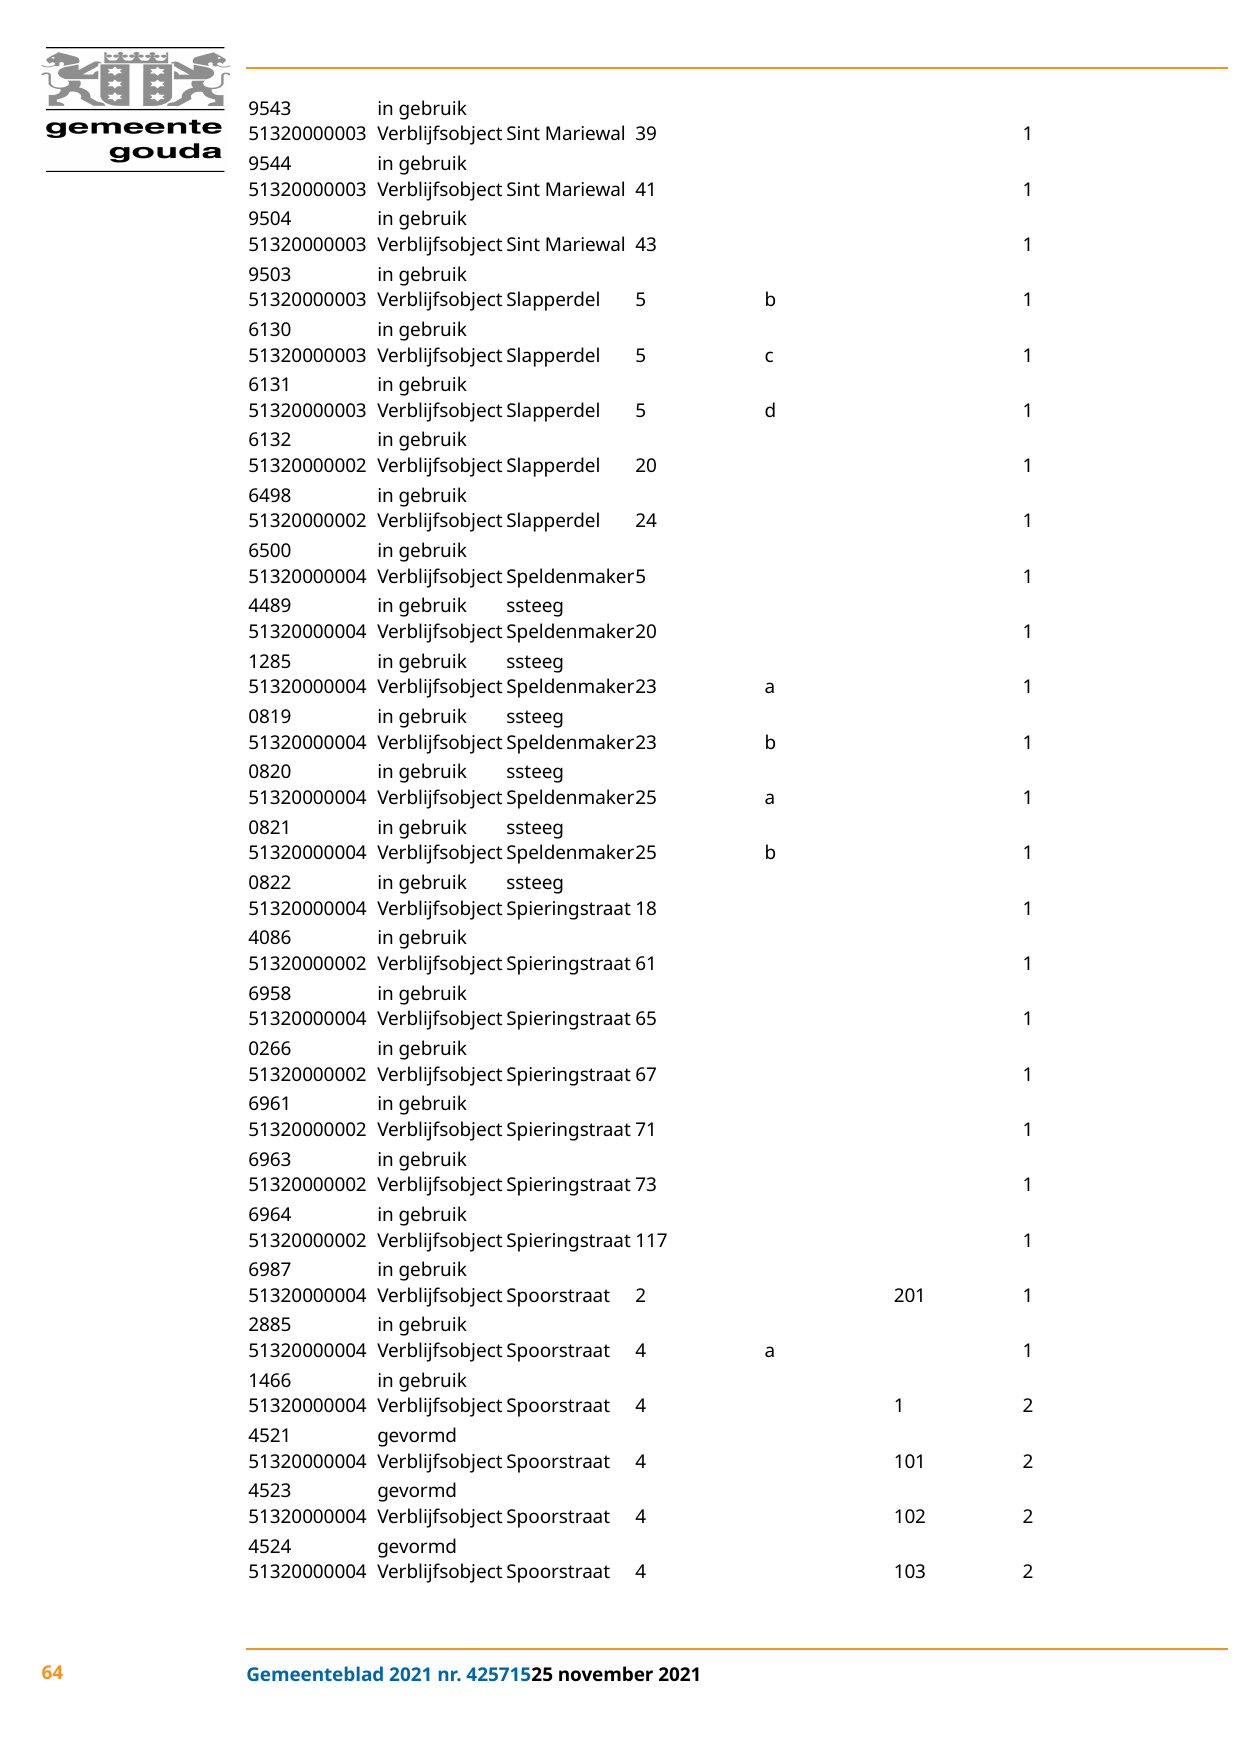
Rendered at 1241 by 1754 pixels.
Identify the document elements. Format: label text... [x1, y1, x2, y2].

table_cell 1 [1023, 563, 1152, 618]
table_cell 1 [1023, 231, 1152, 286]
table_cell 513200000040822 [248, 840, 377, 895]
table_cell 1 [1023, 397, 1152, 452]
table_cell [894, 95, 1022, 121]
table_cell [764, 453, 893, 508]
table_cell 513200000041285 [248, 618, 377, 674]
table_cell 1 [1023, 1116, 1152, 1171]
table_cell 513200000040821 [248, 784, 377, 839]
table_cell 1 [1023, 895, 1152, 950]
table_cell 25 [635, 784, 764, 839]
table_cell Verblijfsobject in gebruik [377, 1282, 506, 1337]
table_cell Spoorstraat [506, 1559, 635, 1584]
table_cell 513200000036131 [248, 342, 377, 397]
table_cell [894, 840, 1022, 895]
table_cell [764, 1116, 893, 1171]
table_cell [764, 121, 893, 176]
table_cell 513200000026987 [248, 1227, 377, 1282]
table_cell 2 [635, 1282, 764, 1337]
table_cell 1 [1023, 784, 1152, 839]
table_cell [894, 1171, 1022, 1227]
table_cell 67 [635, 1061, 764, 1116]
table_cell 513200000042885 [248, 1282, 377, 1337]
table_cell [764, 1006, 893, 1061]
table_cell [764, 1503, 893, 1559]
table_cell [764, 1559, 893, 1584]
table_cell 1 [1023, 950, 1152, 1006]
table_cell 101 [894, 1448, 1022, 1503]
table_cell [894, 674, 1022, 729]
table_cell [764, 618, 893, 674]
table_cell Verblijfsobject in gebruik [377, 840, 506, 895]
table_cell Spieringstraat [506, 1171, 635, 1227]
table_cell Speldenmakerssteeg [506, 840, 635, 895]
table_cell 117 [635, 1227, 764, 1282]
table_cell [894, 508, 1022, 563]
table_cell Spieringstraat [506, 1227, 635, 1282]
table_cell 1 [1023, 508, 1152, 563]
table_cell [894, 729, 1022, 784]
table_cell Sint Mariewal [506, 121, 635, 176]
table_cell 9543 [248, 95, 377, 121]
table_cell 5 [635, 397, 764, 452]
table_cell 513200000041466 [248, 1338, 377, 1393]
table_cell 513200000040819 [248, 674, 377, 729]
table_cell 2 [1023, 1559, 1152, 1584]
table_cell Verblijfsobject in gebruik [377, 1338, 506, 1393]
table_cell Verblijfsobject in gebruik [377, 563, 506, 618]
table_cell 513200000026964 [248, 1171, 377, 1227]
table_cell 51320000004 [248, 1559, 377, 1584]
table_cell 513200000044489 [248, 563, 377, 618]
table_cell [764, 950, 893, 1006]
table_cell [894, 950, 1022, 1006]
table_cell 513200000044521 [248, 1393, 377, 1448]
table_cell [1023, 95, 1152, 121]
table_cell 1 [1023, 1338, 1152, 1393]
table_cell Verblijfsobject in gebruik [377, 1171, 506, 1227]
table_cell [764, 895, 893, 950]
table_cell 4 [635, 1503, 764, 1559]
table_cell Verblijfsobject [377, 1559, 506, 1584]
table_cell Speldenmakerssteeg [506, 563, 635, 618]
table_cell Speldenmakerssteeg [506, 729, 635, 784]
table_cell [894, 342, 1022, 397]
table_cell 513200000026500 [248, 508, 377, 563]
table_cell [764, 508, 893, 563]
table_cell Slapperdel [506, 508, 635, 563]
table_cell [894, 1006, 1022, 1061]
table_cell 513200000039504 [248, 176, 377, 231]
table_cell Verblijfsobject in gebruik [377, 176, 506, 231]
table_cell 71 [635, 1116, 764, 1171]
table_cell [894, 784, 1022, 839]
table_cell 1 [1023, 453, 1152, 508]
table_cell 513200000044524 [248, 1503, 377, 1559]
table_cell Verblijfsobject in gebruik [377, 784, 506, 839]
table_cell 513200000040820 [248, 729, 377, 784]
table_cell Verblijfsobject gevormd [377, 1503, 506, 1559]
table_cell Spieringstraat [506, 895, 635, 950]
table_cell Spoorstraat [506, 1448, 635, 1503]
table_cell Slapperdel [506, 453, 635, 508]
table_cell [894, 1227, 1022, 1282]
table_cell [764, 95, 893, 121]
table_cell [764, 563, 893, 618]
table_cell b [764, 729, 893, 784]
table_cell 513200000044086 [248, 895, 377, 950]
table_cell [764, 1282, 893, 1337]
table_cell Verblijfsobject in gebruik [377, 342, 506, 397]
table_cell Verblijfsobject gevormd [377, 1393, 506, 1448]
table_cell 1 [894, 1393, 1022, 1448]
table_cell Verblijfsobject in gebruik [377, 1227, 506, 1282]
table_cell 43 [635, 231, 764, 286]
table_cell [506, 95, 635, 121]
table_cell [764, 1061, 893, 1116]
table_cell Verblijfsobject gevormd [377, 1448, 506, 1503]
table_cell Spieringstraat [506, 1006, 635, 1061]
table_cell [894, 453, 1022, 508]
table_cell 513200000036132 [248, 397, 377, 452]
table_cell 513200000036130 [248, 286, 377, 342]
table_cell 1 [1023, 618, 1152, 674]
table_cell 61 [635, 950, 764, 1006]
table_cell d [764, 397, 893, 452]
table_cell Speldenmakerssteeg [506, 784, 635, 839]
table_cell 1 [1023, 1282, 1152, 1337]
table_cell [894, 1116, 1022, 1171]
table_cell Spoorstraat [506, 1503, 635, 1559]
table_cell 513200000026963 [248, 1116, 377, 1171]
table_cell Slapperdel [506, 286, 635, 342]
table_cell 2 [1023, 1448, 1152, 1503]
table_cell 102 [894, 1503, 1022, 1559]
table_cell 513200000026498 [248, 453, 377, 508]
table_cell [764, 1227, 893, 1282]
table_cell 23 [635, 729, 764, 784]
table_cell [894, 895, 1022, 950]
table_cell Slapperdel [506, 342, 635, 397]
table_cell 73 [635, 1171, 764, 1227]
table_cell 513200000039544 [248, 121, 377, 176]
table_cell 5 [635, 286, 764, 342]
table_cell 65 [635, 1006, 764, 1061]
table_cell Spoorstraat [506, 1282, 635, 1337]
table_cell Spieringstraat [506, 950, 635, 1006]
table_cell Spieringstraat [506, 1061, 635, 1116]
table_cell 18 [635, 895, 764, 950]
table_cell [894, 618, 1022, 674]
table_cell 1 [1023, 729, 1152, 784]
table_cell 1 [1023, 342, 1152, 397]
table_cell 513200000026961 [248, 1061, 377, 1116]
table_cell 5 [635, 563, 764, 618]
table_cell Verblijfsobject in gebruik [377, 286, 506, 342]
table_cell 1 [1023, 1171, 1152, 1227]
table_cell 4 [635, 1559, 764, 1584]
table_cell 25 [635, 840, 764, 895]
table_cell b [764, 286, 893, 342]
table_cell 1 [1023, 1227, 1152, 1282]
table_cell 41 [635, 176, 764, 231]
table_cell 4 [635, 1338, 764, 1393]
table_cell Sint Mariewal [506, 176, 635, 231]
table_cell Verblijfsobject in gebruik [377, 1061, 506, 1116]
table_cell Verblijfsobject in gebruik [377, 895, 506, 950]
table_cell [894, 1061, 1022, 1116]
table_cell Verblijfsobject in gebruik [377, 453, 506, 508]
table_cell [894, 563, 1022, 618]
table_cell 2 [1023, 1393, 1152, 1448]
table_cell Verblijfsobject in gebruik [377, 950, 506, 1006]
table_cell Speldenmakerssteeg [506, 618, 635, 674]
table_cell 23 [635, 674, 764, 729]
table_cell [894, 231, 1022, 286]
table_cell 1 [1023, 176, 1152, 231]
table_cell [894, 176, 1022, 231]
table_cell 4 [635, 1393, 764, 1448]
table_cell Spoorstraat [506, 1393, 635, 1448]
table_cell [764, 176, 893, 231]
picture [41, 47, 231, 172]
table_cell Speldenmakerssteeg [506, 674, 635, 729]
table_cell 1 [1023, 1006, 1152, 1061]
table_cell a [764, 674, 893, 729]
table_cell Verblijfsobject in gebruik [377, 121, 506, 176]
table_cell 1 [1023, 840, 1152, 895]
table_cell Verblijfsobject in gebruik [377, 508, 506, 563]
table_cell [764, 1171, 893, 1227]
table_cell Verblijfsobject in gebruik [377, 231, 506, 286]
table_cell 513200000044523 [248, 1448, 377, 1503]
table_cell 201 [894, 1282, 1022, 1337]
table_cell 20 [635, 453, 764, 508]
table_cell 513200000026958 [248, 950, 377, 1006]
table_cell Spoorstraat [506, 1338, 635, 1393]
table_cell 103 [894, 1559, 1022, 1584]
table_cell [764, 231, 893, 286]
table_cell Spieringstraat [506, 1116, 635, 1171]
table_cell 4 [635, 1448, 764, 1503]
table_cell 1 [1023, 121, 1152, 176]
table_cell 513200000039503 [248, 231, 377, 286]
table_cell 513200000040266 [248, 1006, 377, 1061]
table_cell b [764, 840, 893, 895]
table_cell a [764, 784, 893, 839]
table_cell [894, 1338, 1022, 1393]
table_cell c [764, 342, 893, 397]
table_cell [894, 121, 1022, 176]
table_cell [764, 1448, 893, 1503]
table_cell Verblijfsobject in gebruik [377, 1006, 506, 1061]
table_cell Verblijfsobject in gebruik [377, 674, 506, 729]
table_cell 5 [635, 342, 764, 397]
table_cell 1 [1023, 1061, 1152, 1116]
table_cell 1 [1023, 674, 1152, 729]
table_cell [894, 397, 1022, 452]
table_cell 24 [635, 508, 764, 563]
table_cell [635, 95, 764, 121]
table_cell Verblijfsobject in gebruik [377, 729, 506, 784]
table_cell 20 [635, 618, 764, 674]
table_cell in gebruik [377, 95, 506, 121]
table_cell 39 [635, 121, 764, 176]
table_cell 1 [1023, 286, 1152, 342]
table_cell Verblijfsobject in gebruik [377, 1116, 506, 1171]
table_cell a [764, 1338, 893, 1393]
table_cell Verblijfsobject in gebruik [377, 618, 506, 674]
table_cell [894, 286, 1022, 342]
table_cell [764, 1393, 893, 1448]
table_cell Sint Mariewal [506, 231, 635, 286]
table_cell Slapperdel [506, 397, 635, 452]
table_cell 2 [1023, 1503, 1152, 1559]
table_cell Verblijfsobject in gebruik [377, 397, 506, 452]
